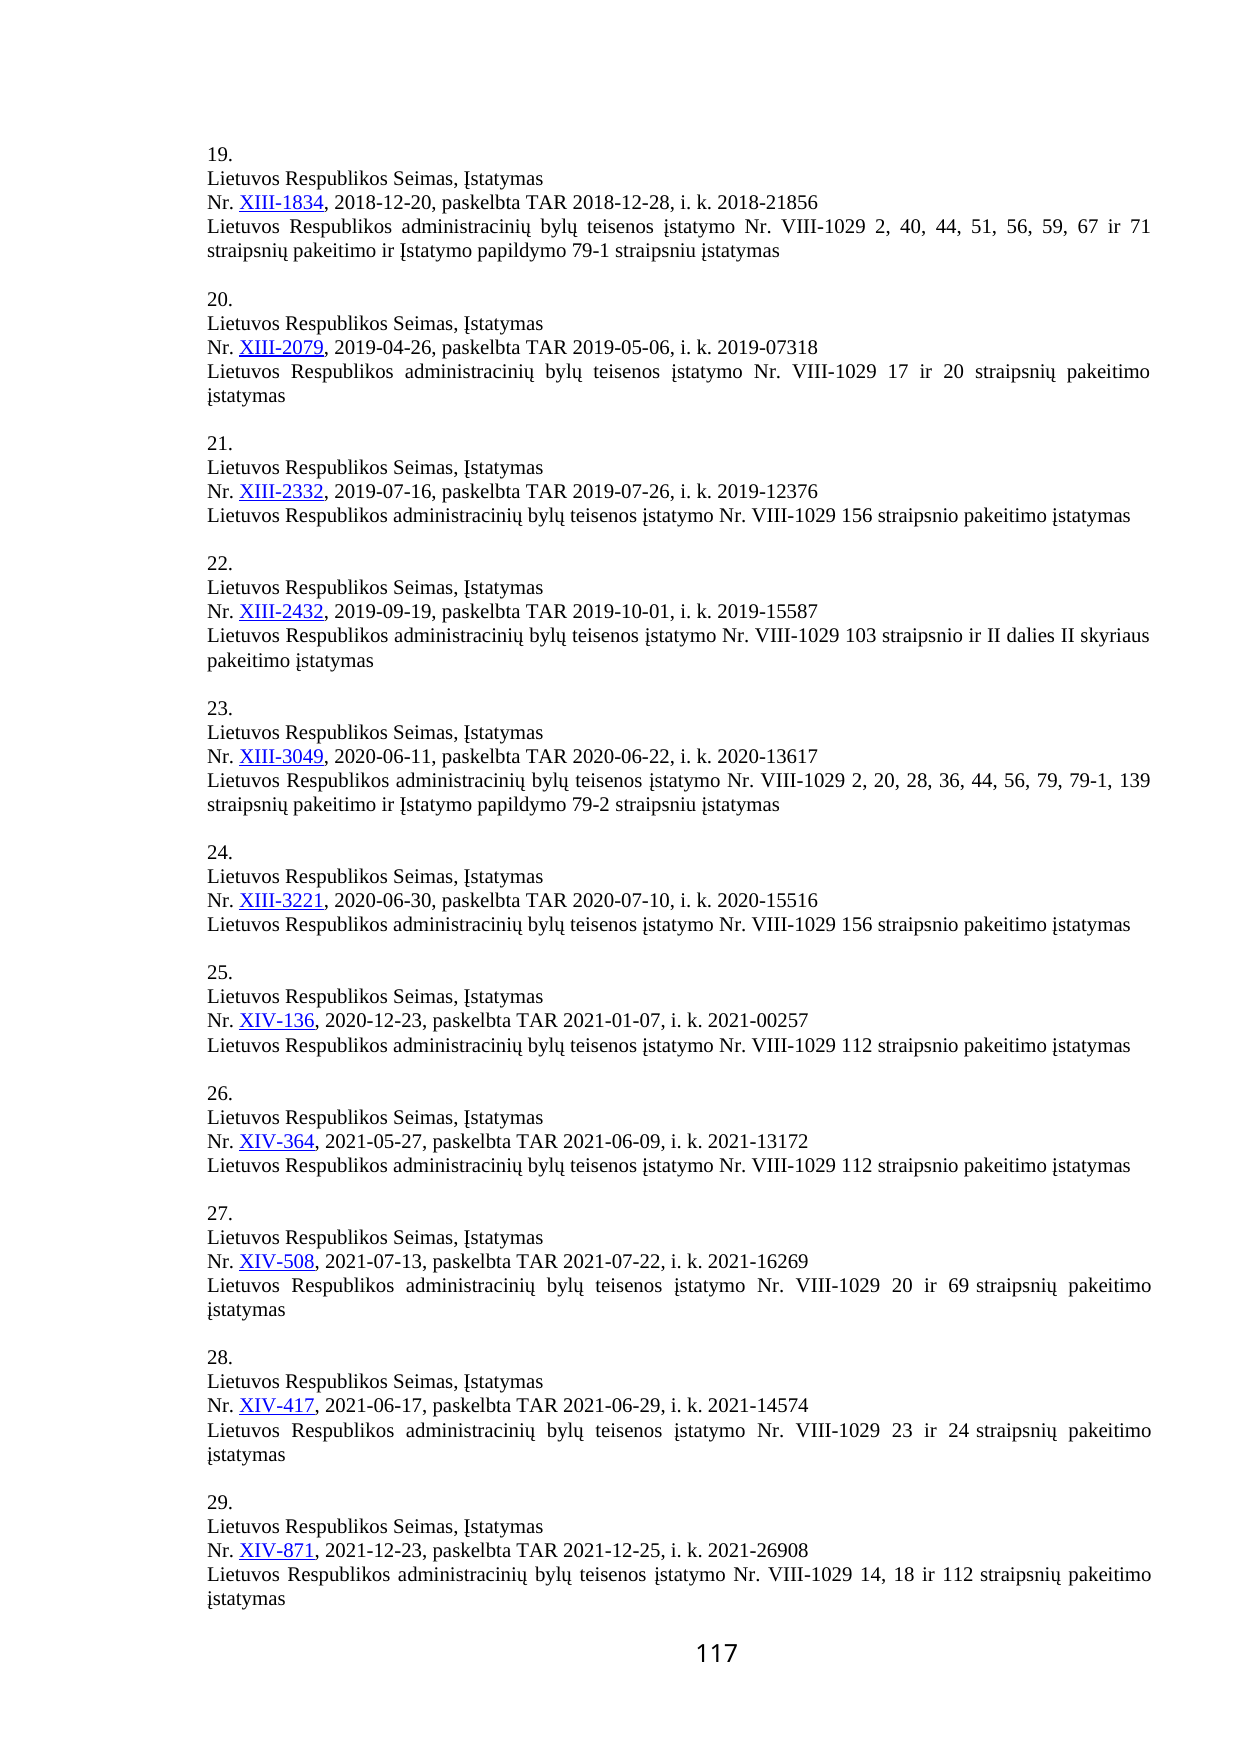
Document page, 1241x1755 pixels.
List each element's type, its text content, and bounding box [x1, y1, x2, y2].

text Nr. XIV-871, 2021-12-23, paskelbta TAR 2021-12-25, i. k. 2021-26908 [207, 1538, 1152, 1562]
text Lietuvos Respublikos administracinių bylų teisenos įstatymo Nr. VIII-1029 2, 40, 44, 51, 56, 59, 67 ir 71 straipsnių pakeitimo ir Įstatymo papildymo 79-1 straipsniu įstatymas [207, 214, 1152, 262]
text Nr. XIII-3049, 2020-06-11, paskelbta TAR 2020-06-22, i. k. 2020-13617 [207, 744, 1152, 768]
text Lietuvos Respublikos Seimas, Įstatymas [207, 720, 1152, 744]
text Lietuvos Respublikos Seimas, Įstatymas [207, 1225, 1152, 1249]
text Lietuvos Respublikos administracinių bylų teisenos įstatymo Nr. VIII-1029 103 straipsnio ir II dalies II skyriaus pakeitimo įstatymas [207, 623, 1152, 672]
text Nr. XIII-2332, 2019-07-16, paskelbta TAR 2019-07-26, i. k. 2019-12376 [207, 479, 1152, 503]
text Nr. XIV-364, 2021-05-27, paskelbta TAR 2021-06-09, i. k. 2021-13172 [207, 1129, 1152, 1153]
text 26. [207, 1081, 1152, 1105]
text 25. [207, 960, 1152, 984]
text Lietuvos Respublikos Seimas, Įstatymas [207, 984, 1152, 1008]
text 23. [207, 696, 1152, 720]
text Lietuvos Respublikos administracinių bylų teisenos įstatymo Nr. VIII-1029 2, 20, 28, 36, 44, 56, 79, 79-1, 139 straipsnių pakeitimo ir Įstatymo papildymo 79-2 straipsniu įstatymas [207, 768, 1152, 816]
text Lietuvos Respublikos Seimas, Įstatymas [207, 311, 1152, 335]
text Lietuvos Respublikos administracinių bylų teisenos įstatymo Nr. VIII-1029 112 straipsnio pakeitimo įstatymas [207, 1032, 1152, 1057]
text Lietuvos Respublikos Seimas, Įstatymas [207, 575, 1152, 599]
text Lietuvos Respublikos Seimas, Įstatymas [207, 1105, 1152, 1129]
text 19. [207, 142, 1152, 166]
text 20. [207, 287, 1152, 311]
text Lietuvos Respublikos Seimas, Įstatymas [207, 166, 1152, 190]
text Nr. XIII-3221, 2020-06-30, paskelbta TAR 2020-07-10, i. k. 2020-15516 [207, 888, 1152, 912]
text Lietuvos Respublikos administracinių bylų teisenos įstatymo Nr. VIII-1029 14, 18 ir 112 straipsnių pakeitimo įstatymas [207, 1562, 1152, 1610]
text Nr. XIII-2432, 2019-09-19, paskelbta TAR 2019-10-01, i. k. 2019-15587 [207, 599, 1152, 623]
text Nr. XIV-508, 2021-07-13, paskelbta TAR 2021-07-22, i. k. 2021-16269 [207, 1249, 1152, 1273]
text Nr. XIV-136, 2020-12-23, paskelbta TAR 2021-01-07, i. k. 2021-00257 [207, 1008, 1152, 1032]
text Lietuvos Respublikos Seimas, Įstatymas [207, 1514, 1152, 1538]
text Lietuvos Respublikos administracinių bylų teisenos įstatymo Nr. VIII-1029 112 straipsnio pakeitimo įstatymas [207, 1153, 1152, 1177]
text Lietuvos Respublikos Seimas, Įstatymas [207, 455, 1152, 479]
text 21. [207, 431, 1152, 455]
text 22. [207, 551, 1152, 575]
text 27. [207, 1201, 1152, 1225]
text Lietuvos Respublikos administracinių bylų teisenos įstatymo Nr. VIII-1029 17 ir 20 straipsnių pakeitimo įstatymas [207, 359, 1152, 407]
text Lietuvos Respublikos administracinių bylų teisenos įstatymo Nr. VIII-1029 23 ir 24 straipsnių pakeitimo įstatymas [207, 1417, 1152, 1466]
text Lietuvos Respublikos administracinių bylų teisenos įstatymo Nr. VIII-1029 156 straipsnio pakeitimo įstatymas [207, 912, 1152, 936]
text 28. [207, 1345, 1152, 1369]
text Nr. XIII-2079, 2019-04-26, paskelbta TAR 2019-05-06, i. k. 2019-07318 [207, 335, 1152, 359]
text 24. [207, 840, 1152, 864]
text Nr. XIV-417, 2021-06-17, paskelbta TAR 2021-06-29, i. k. 2021-14574 [207, 1393, 1152, 1417]
text Lietuvos Respublikos administracinių bylų teisenos įstatymo Nr. VIII-1029 20 ir 69 straipsnių pakeitimo įstatymas [207, 1273, 1152, 1321]
text Lietuvos Respublikos administracinių bylų teisenos įstatymo Nr. VIII-1029 156 straipsnio pakeitimo įstatymas [207, 503, 1152, 527]
text Nr. XIII-1834, 2018-12-20, paskelbta TAR 2018-12-28, i. k. 2018-21856 [207, 190, 1152, 214]
text Lietuvos Respublikos Seimas, Įstatymas [207, 1369, 1152, 1393]
text Lietuvos Respublikos Seimas, Įstatymas [207, 864, 1152, 888]
text 29. [207, 1490, 1152, 1514]
